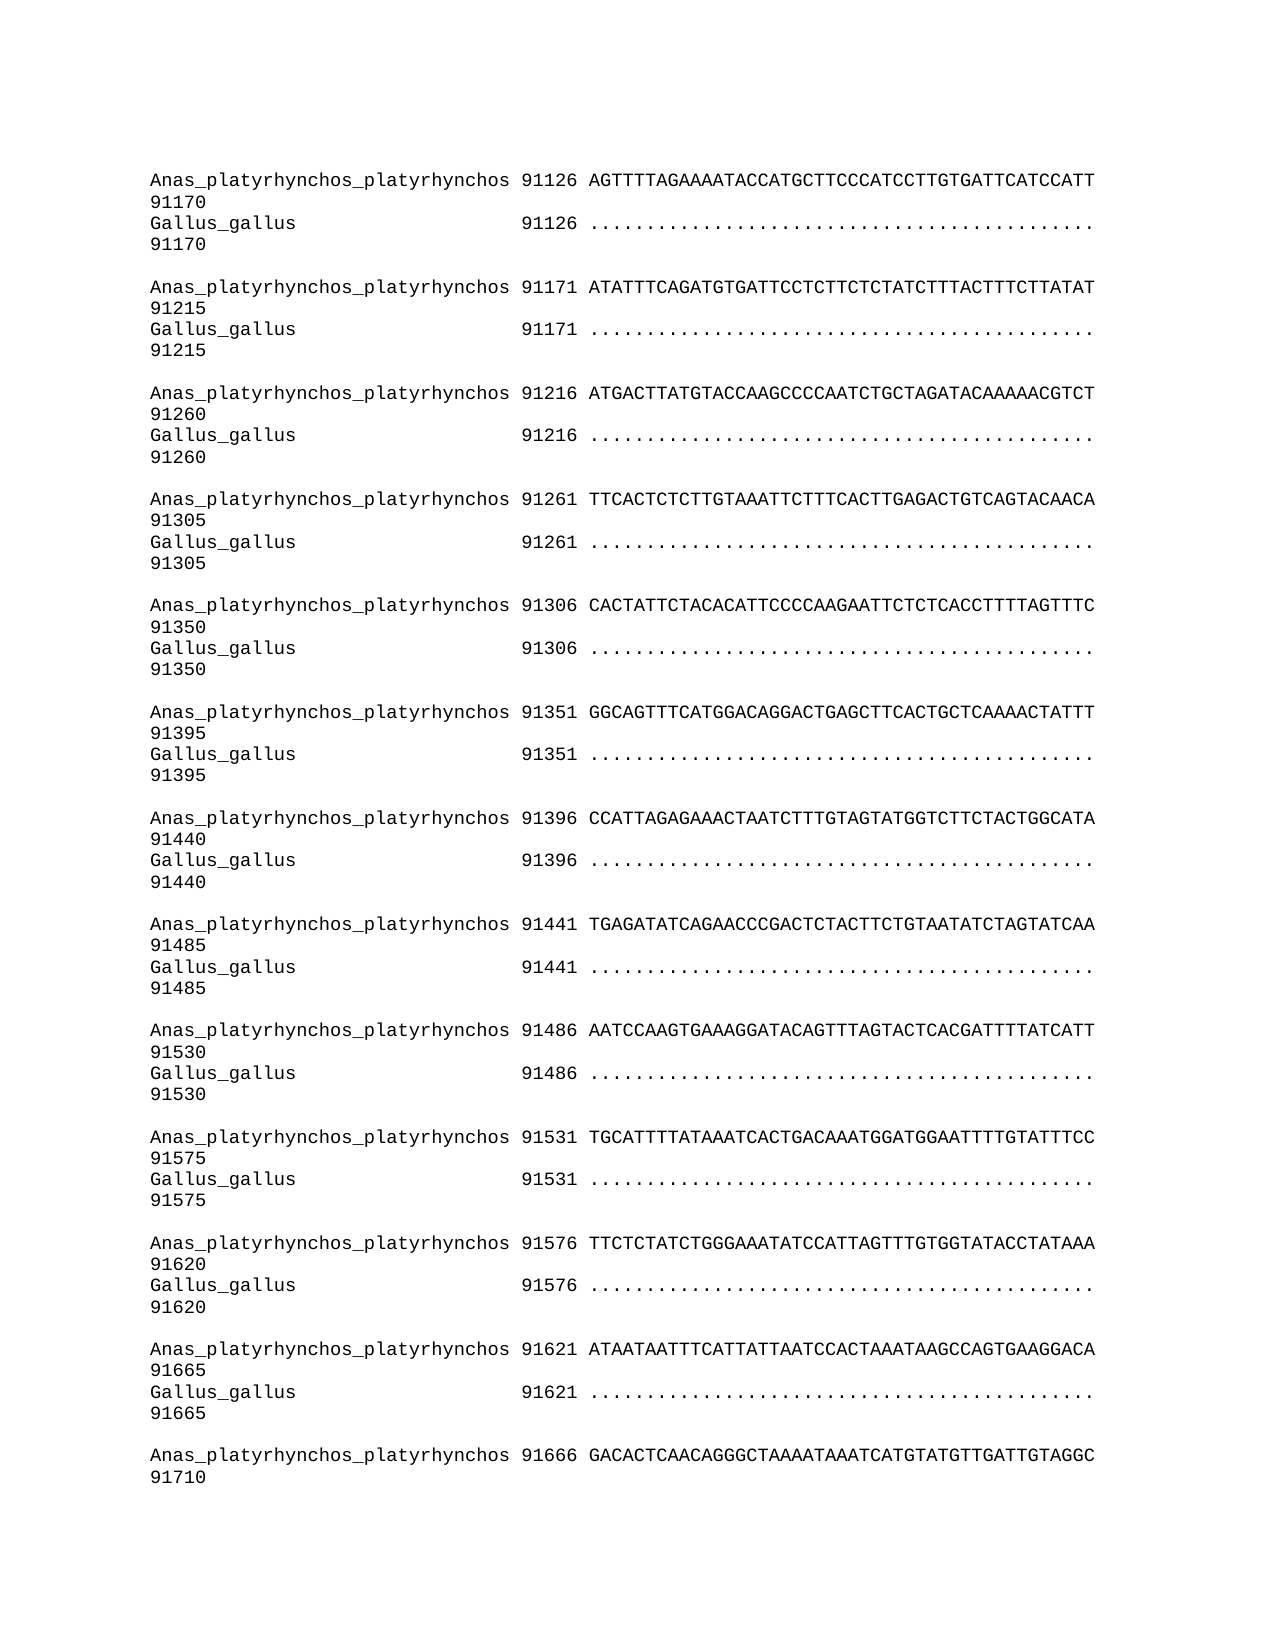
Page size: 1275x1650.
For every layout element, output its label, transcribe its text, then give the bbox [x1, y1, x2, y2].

text Anas_platyrhynchos_platyrhynchos 91396 CCATTAGAGAAACTAATCTTTGTAGTATGGTCTTCTACTGGCATA 91440 [150, 809, 1125, 851]
text Anas_platyrhynchos_platyrhynchos 91666 GACACTCAACAGGGCTAAAATAAATCATGTATGTTGATTGTAGGC 91710 [150, 1446, 1125, 1489]
text Anas_platyrhynchos_platyrhynchos 91486 AATCCAAGTGAAAGGATACAGTTTAGTACTCACGATTTTATCATT 91530 [150, 1021, 1125, 1064]
text Anas_platyrhynchos_platyrhynchos 91306 CACTATTCTACACATTCCCCAAGAATTCTCTCACCTTTTAGTTTC 91350 [150, 596, 1125, 639]
text Anas_platyrhynchos_platyrhynchos 91441 TGAGATATCAGAACCCGACTCTACTTCTGTAATATCTAGTATCAA 91485 [150, 915, 1125, 957]
text Anas_platyrhynchos_platyrhynchos 91621 ATAATAATTTCATTATTAATCCACTAAATAAGCCAGTGAAGGACA 91665 [150, 1340, 1125, 1382]
text Gallus_gallus 91171 ............................................. 91215 [150, 320, 1125, 362]
text Gallus_gallus 91531 ............................................. 91575 [150, 1170, 1125, 1212]
text Gallus_gallus 91261 ............................................. 91305 [150, 532, 1125, 575]
text Gallus_gallus 91396 ............................................. 91440 [150, 851, 1125, 894]
text Gallus_gallus 91621 ............................................. 91665 [150, 1382, 1125, 1425]
text Gallus_gallus 91486 ............................................. 91530 [150, 1064, 1125, 1106]
text Anas_platyrhynchos_platyrhynchos 91576 TTCTCTATCTGGGAAATATCCATTAGTTTGTGGTATACCTATAAA 91620 [150, 1234, 1125, 1276]
text Gallus_gallus 91306 ............................................. 91350 [150, 639, 1125, 681]
text Gallus_gallus 91351 ............................................. 91395 [150, 745, 1125, 787]
text Anas_platyrhynchos_platyrhynchos 91351 GGCAGTTTCATGGACAGGACTGAGCTTCACTGCTCAAAACTATTT 91395 [150, 702, 1125, 745]
text Gallus_gallus 91216 ............................................. 91260 [150, 426, 1125, 469]
text Gallus_gallus 91441 ............................................. 91485 [150, 957, 1125, 1000]
text Gallus_gallus 91126 ............................................. 91170 [150, 214, 1125, 256]
text Anas_platyrhynchos_platyrhynchos 91126 AGTTTTAGAAAATACCATGCTTCCCATCCTTGTGATTCATCCATT 91170 [150, 171, 1125, 214]
text Gallus_gallus 91576 ............................................. 91620 [150, 1276, 1125, 1319]
text Anas_platyrhynchos_platyrhynchos 91171 ATATTTCAGATGTGATTCCTCTTCTCTATCTTTACTTTCTTATAT 91215 [150, 277, 1125, 320]
text Anas_platyrhynchos_platyrhynchos 91216 ATGACTTATGTACCAAGCCCCAATCTGCTAGATACAAAAACGTCT 91260 [150, 384, 1125, 426]
text Anas_platyrhynchos_platyrhynchos 91261 TTCACTCTCTTGTAAATTCTTTCACTTGAGACTGTCAGTACAACA 91305 [150, 490, 1125, 532]
text Anas_platyrhynchos_platyrhynchos 91531 TGCATTTTATAAATCACTGACAAATGGATGGAATTTTGTATTTCC 91575 [150, 1127, 1125, 1170]
